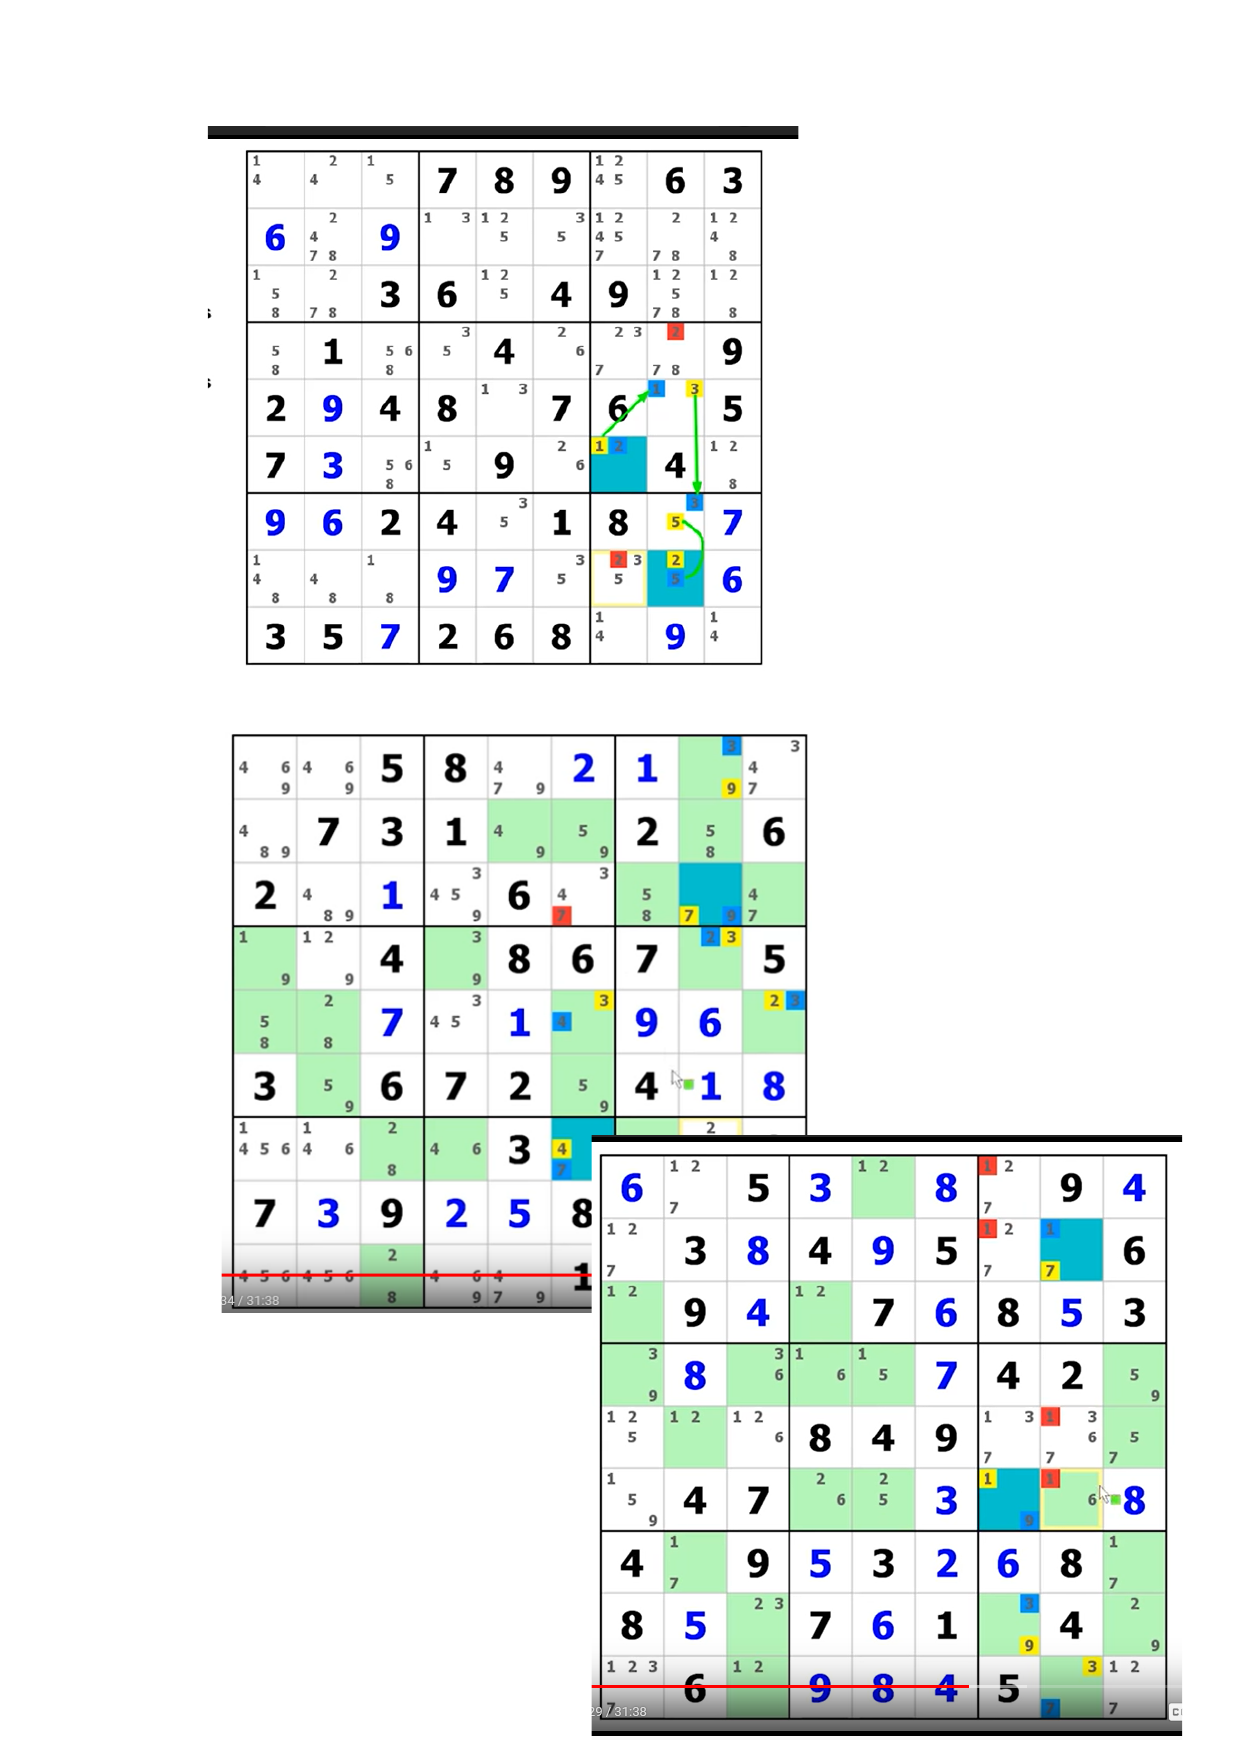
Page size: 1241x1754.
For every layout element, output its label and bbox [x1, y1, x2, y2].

picture [221, 730, 1183, 1740]
picture [207, 126, 799, 672]
